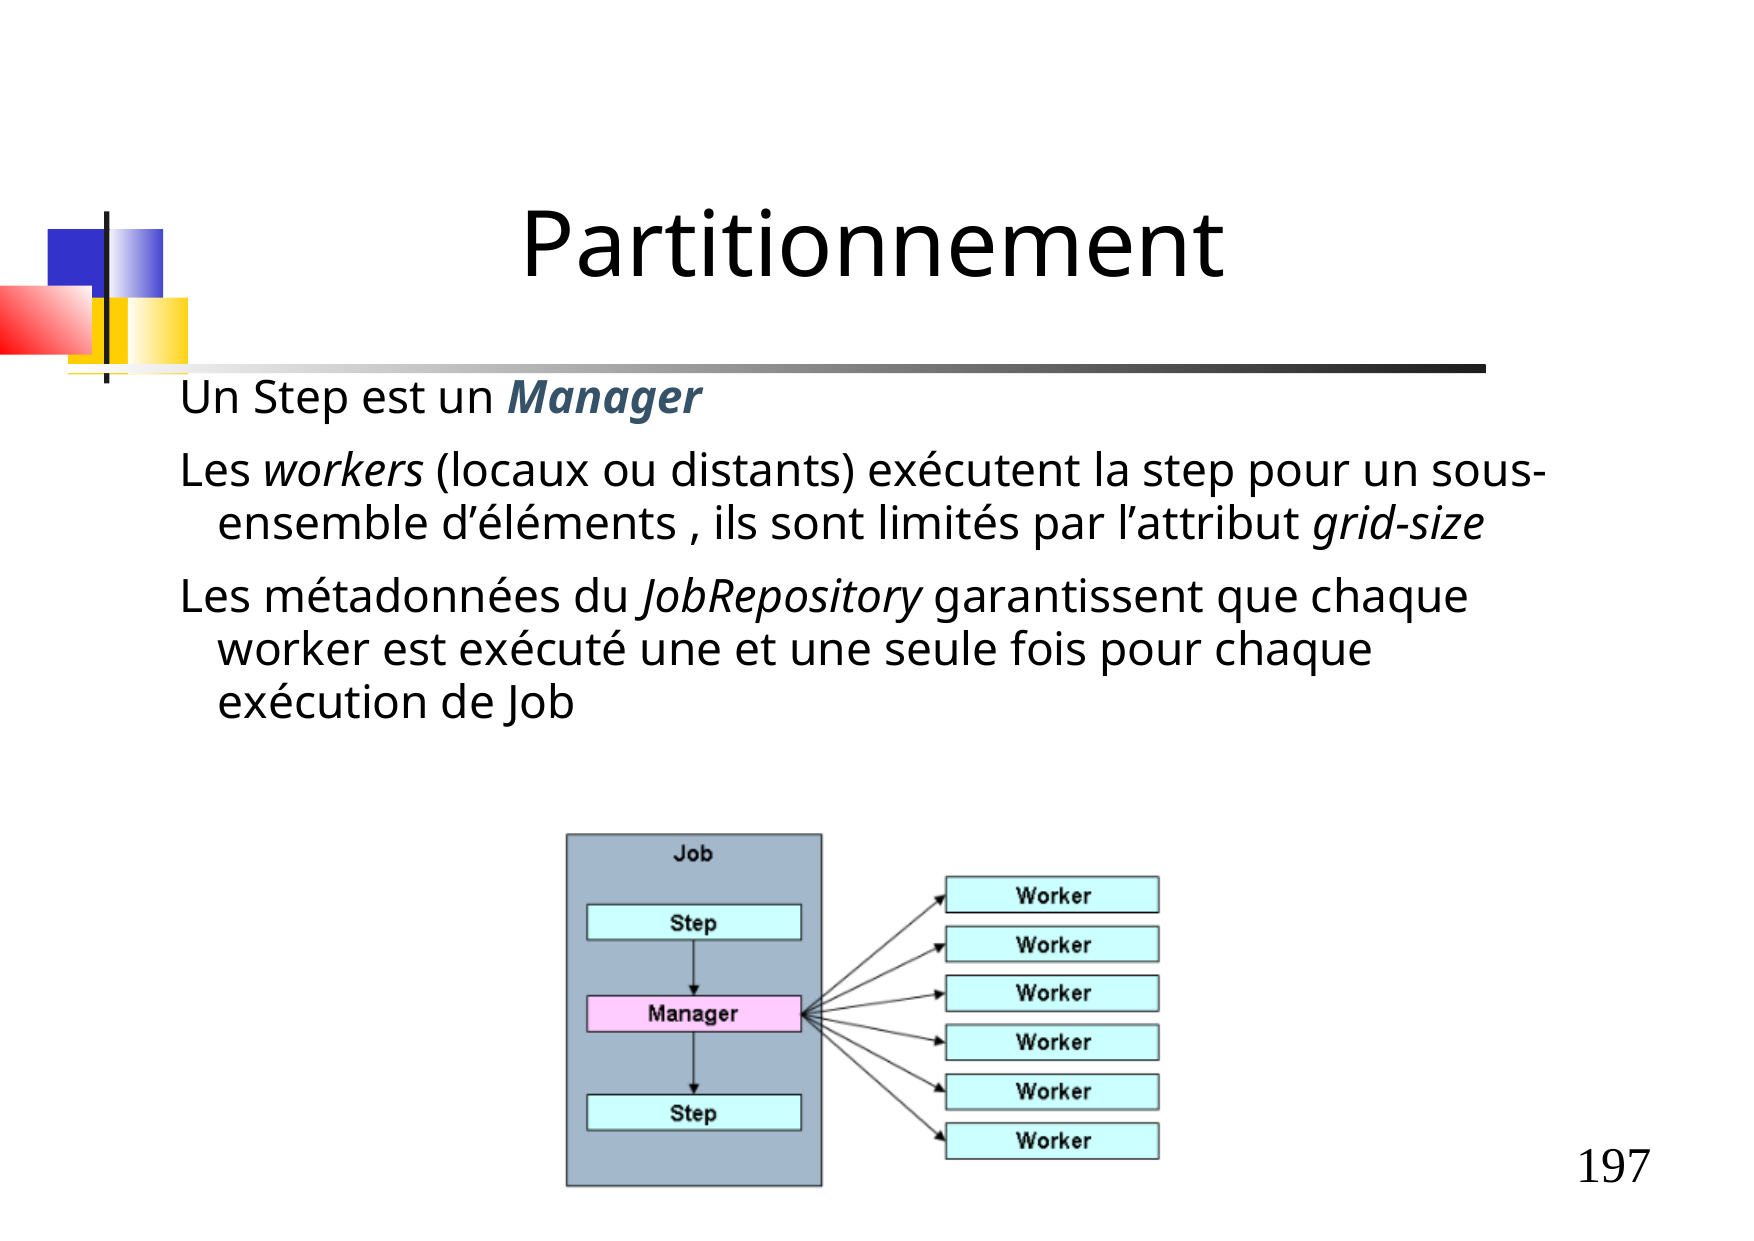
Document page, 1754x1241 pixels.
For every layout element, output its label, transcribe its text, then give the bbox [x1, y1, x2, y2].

list Un Step est un Manager Les workers (locaux ou distants) exécutent la step pour un sous-ensemble d’éléments , ils sont limités par l’attribut grid-size Les métadonnées du JobRepository garantissent que chaque worker est exécuté une et une seule fois pour chaque exécution de Job [179, 371, 1567, 782]
picture [538, 821, 1193, 1204]
title Partitionnement [179, 139, 1567, 351]
